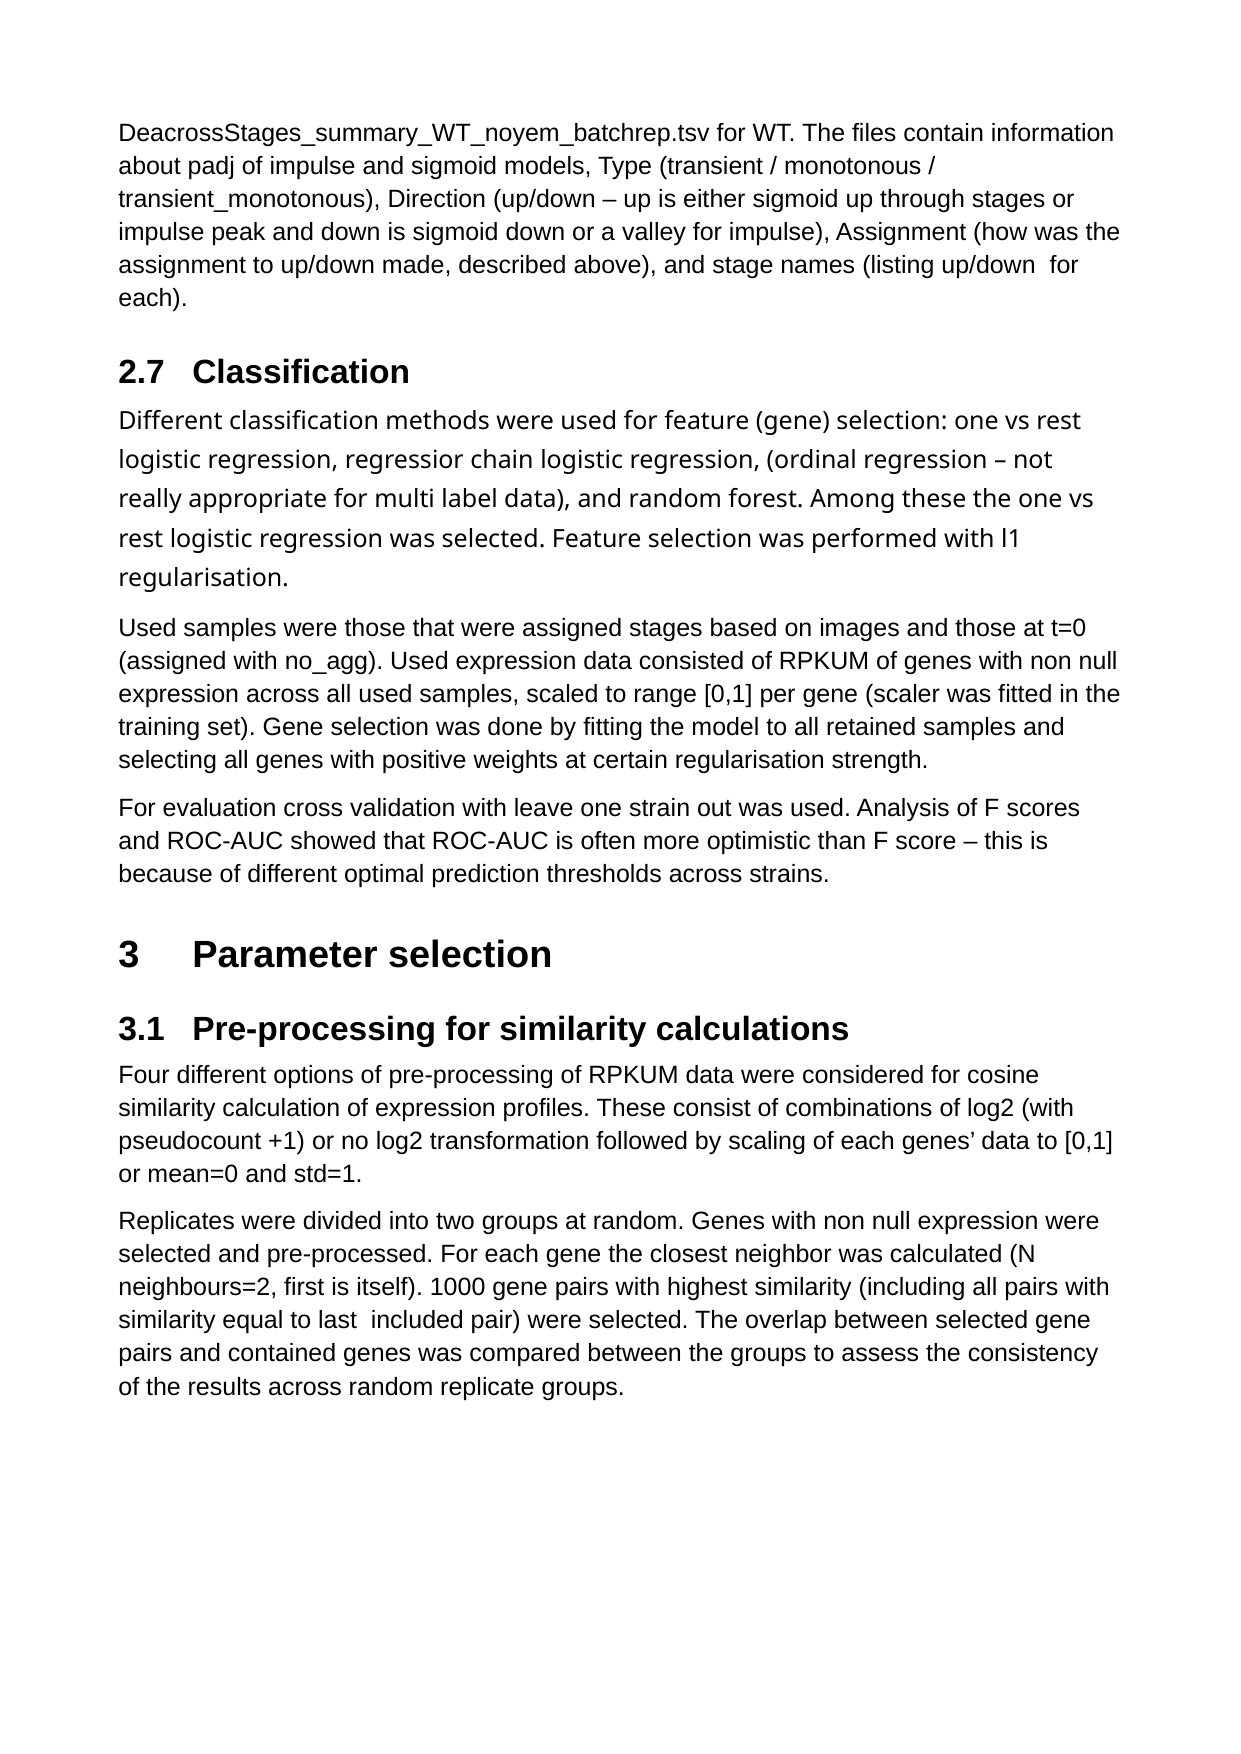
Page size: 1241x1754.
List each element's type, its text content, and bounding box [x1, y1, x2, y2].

subtitle Classification [118, 352, 1122, 390]
subtitle Parameter selection [118, 932, 1122, 975]
text Four different options of pre-processing of RPKUM data were considered for cosine similarity calculation of expression profiles. These consist of combinations of log2 (with pseudocount +1) or no log2 transformation followed by scaling of each genes’ data to [0,1] or mean=0 and std=1. [118, 1060, 1122, 1187]
text Replicates were divided into two groups at random. Genes with non null expression were selected and pre-processed. For each gene the closest neighbor was calculated (N neighbours=2, first is itself). 1000 gene pairs with highest similarity (including all pairs with similarity equal to last included pair) were selected. The overlap between selected gene pairs and contained genes was compared between the groups to assess the consistency of the results across random replicate groups. [118, 1206, 1122, 1400]
subtitle Pre-processing for similarity calculations [118, 1008, 1122, 1047]
text For evaluation cross validation with leave one strain out was used. Analysis of F scores and ROC-AUC showed that ROC-AUC is often more optimistic than F score – this is because of different optimal prediction thresholds across strains. [118, 793, 1122, 888]
text DeacrossStages_summary_WT_noyem_batchrep.tsv for WT. The files contain information about padj of impulse and sigmoid models, Type (transient / monotonous / transient_monotonous), Direction (up/down – up is either sigmoid up through stages or impulse peak and down is sigmoid down or a valley for impulse), Assignment (how was the assignment to up/down made, described above), and stage names (listing up/down for each). [118, 118, 1122, 312]
text Used samples were those that were assigned stages based on images and those at t=0 (assigned with no_agg). Used expression data consisted of RPKUM of genes with non null expression across all used samples, scaled to range [0,1] per gene (scaler was fitted in the training set). Gene selection was done by fitting the model to all retained samples and selecting all genes with positive weights at certain regularisation strength. [118, 613, 1122, 774]
text Different classification methods were used for feature (gene) selection: one vs rest logistic regression, regressior chain logistic regression, (ordinal regression – not really appropriate for multi label data), and random forest. Among these the one vs rest logistic regression was selected. Feature selection was performed with l1 regularisation. [118, 403, 1122, 593]
